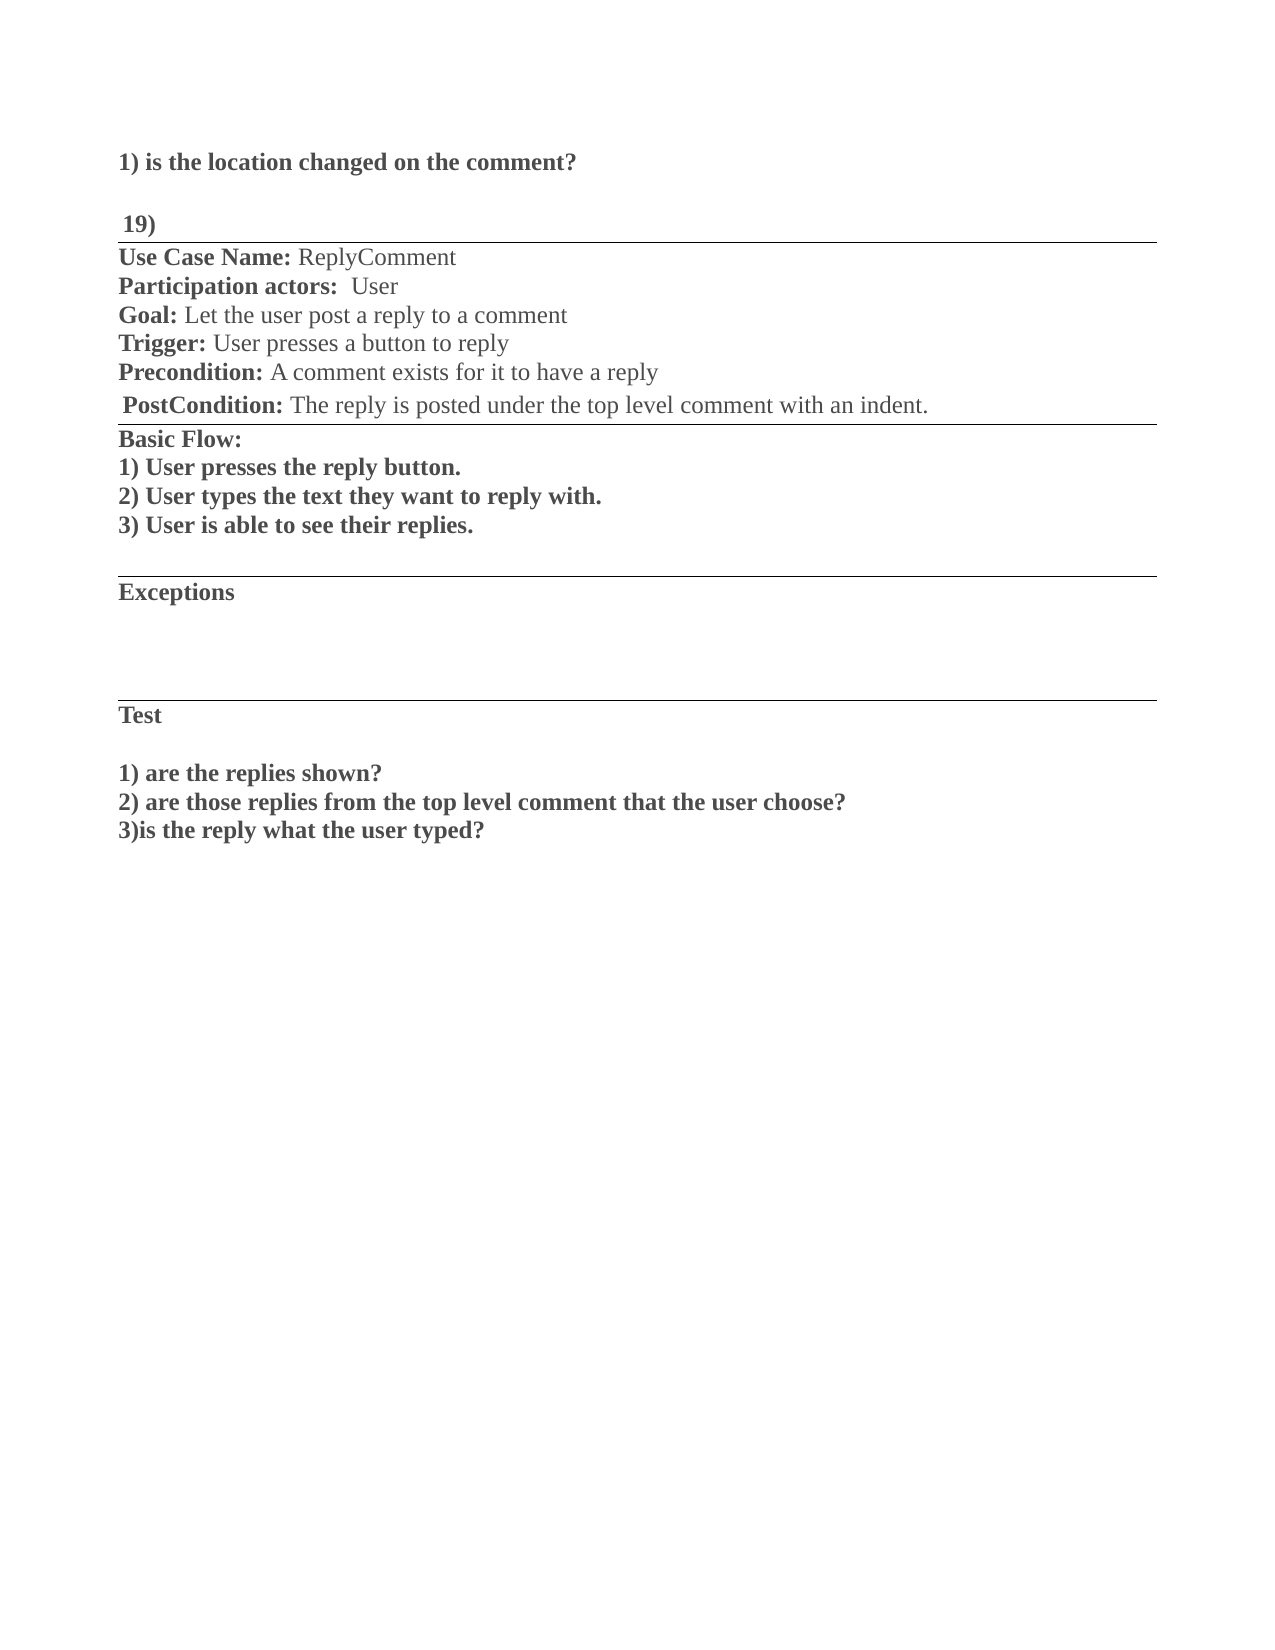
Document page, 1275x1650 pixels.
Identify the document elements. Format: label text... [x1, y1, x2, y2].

text Trigger: User presses a button to reply [118, 328, 1157, 357]
text 3)is the reply what the user typed? [118, 816, 1157, 844]
text Goal: Let the user post a reply to a comment [118, 300, 1157, 328]
text 2) User types the text they want to reply with. [118, 481, 1157, 510]
text Exceptions [118, 577, 1157, 605]
text Test [118, 701, 1157, 729]
text Precondition: A comment exists for it to have a reply [118, 357, 1157, 386]
text PostCondition: The reply is posted under the top level comment with an indent. [118, 386, 1157, 424]
text 19) [118, 204, 1157, 242]
text 1) are the replies shown? [118, 758, 1157, 787]
text 1) User presses the reply button. [118, 452, 1157, 481]
text Participation actors: User [118, 271, 1157, 300]
text 2) are those replies from the top level comment that the user choose? [118, 787, 1157, 816]
text 3) User is able to see their replies. [118, 510, 1157, 539]
text Use Case Name: ReplyComment [118, 243, 1157, 271]
text 1) is the location changed on the comment? [118, 147, 1157, 176]
text Basic Flow: [118, 425, 1157, 452]
